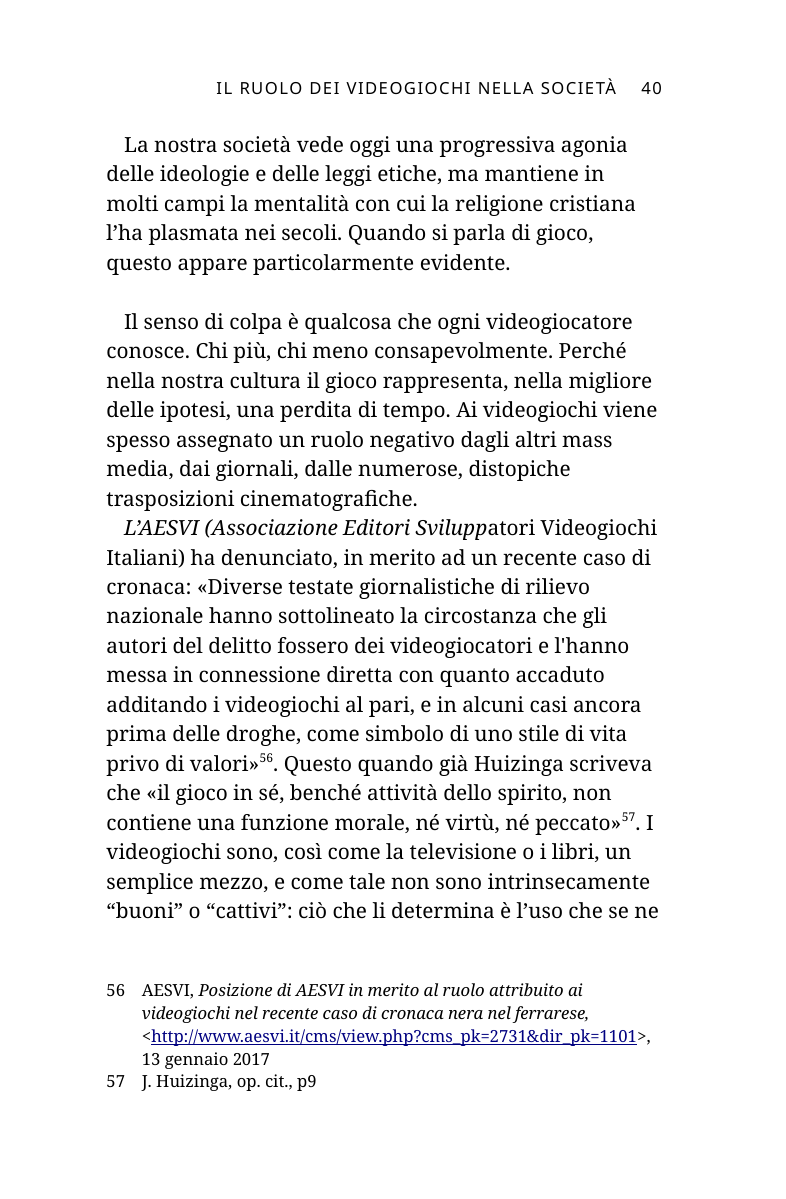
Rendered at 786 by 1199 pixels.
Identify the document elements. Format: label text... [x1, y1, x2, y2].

text Il senso di colpa è qualcosa che ogni videogiocatore conosce. Chi più, chi meno consapevolmente. Perché nella nostra cultura il gioco rappresenta, nella migliore delle ipotesi, una perdita di tempo. Ai videogiochi viene spesso assegnato un ruolo negativo dagli altri mass media, dai giornali, dalle numerose, distopiche trasposizioni cinematografiche. [106, 306, 661, 512]
text La nostra società vede oggi una progressiva agonia delle ideologie e delle leggi etiche, ma mantiene in molti campi la mentalità con cui la religione cristiana l’ha plasmata nei secoli. Quando si parla di gioco, questo appare particolarmente evidente. [106, 129, 661, 276]
text L’AESVI (Associazione Editori Sviluppatori Videogiochi Italiani) ha denunciato, in merito ad un recente caso di cronaca: «Diverse testate giornalistiche di rilievo nazionale hanno sottolineato la circostanza che gli autori del delitto fossero dei videogiocatori e l'hanno messa in connessione diretta con quanto accaduto additando i videogiochi al pari, e in alcuni casi ancora prima delle droghe, come simbolo di uno stile di vita privo di valori». Questo quando già Huizinga scriveva che «il gioco in sé, benché attività dello spirito, non contiene una funzione morale, né virtù, né peccato». I videogiochi sono, così come la televisione o i libri, un semplice mezzo, e come tale non sono intrinsecamente “buoni” o “cattivi”: ciò che li determina è l’uso che se ne [106, 512, 661, 925]
text J. Huizinga, op. cit., p9 [106, 1070, 661, 1093]
text AESVI, Posizione di AESVI in merito al ruolo attribuito ai videogiochi nel recente caso di cronaca nera nel ferrarese, <http://www.aesvi.it/cms/view.php?cms_pk=2731&dir_pk=1101>, 13 gennaio 2017 [106, 979, 661, 1070]
